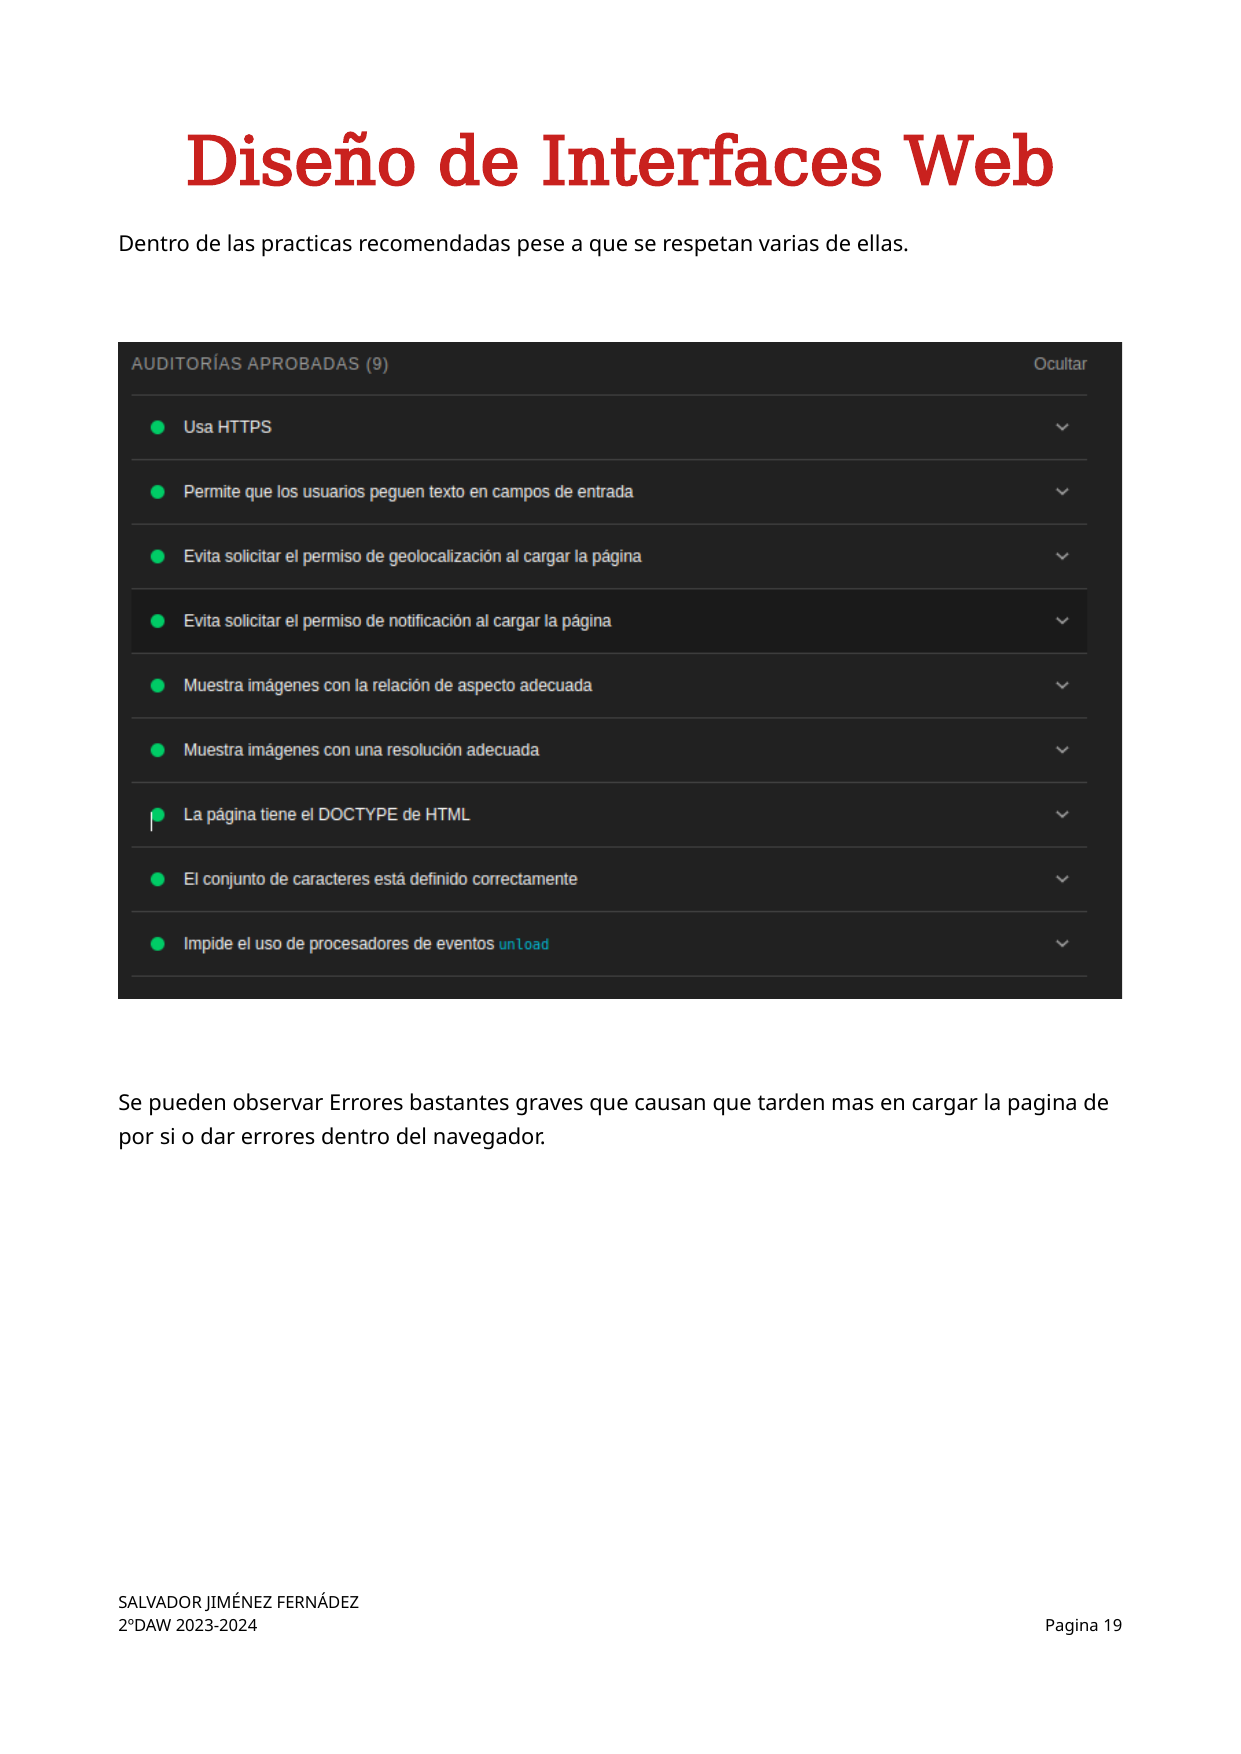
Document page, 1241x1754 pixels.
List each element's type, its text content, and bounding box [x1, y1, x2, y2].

picture [118, 342, 1123, 999]
text Se pueden observar Errores bastantes graves que causan que tarden mas en cargar la pagina de por si o dar errores dentro del navegador. [118, 1087, 1122, 1151]
text Dentro de las practicas recomendadas pese a que se respetan varias de ellas. [118, 228, 1122, 257]
